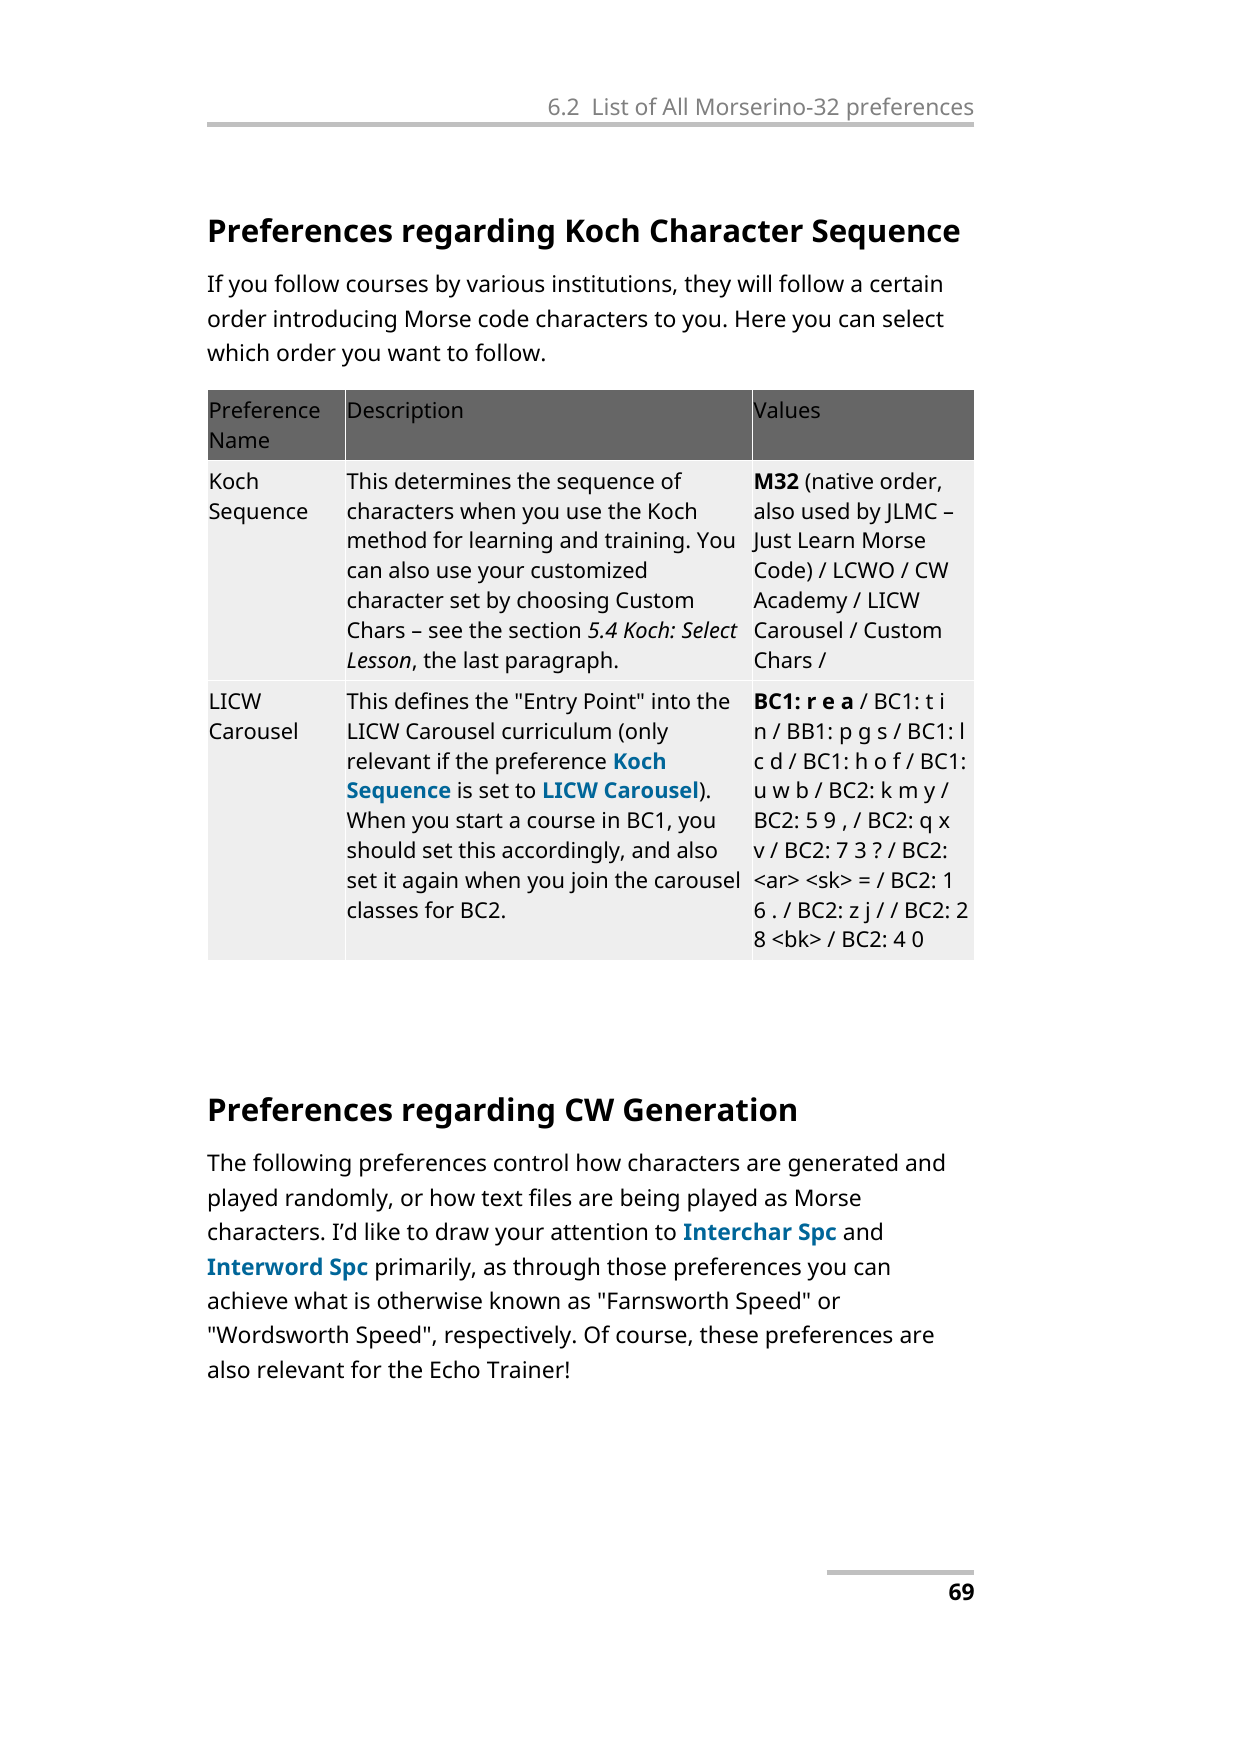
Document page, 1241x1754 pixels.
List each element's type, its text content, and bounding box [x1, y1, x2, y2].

table_cell This determines the sequence of characters when you use the Koch method for learning and training. You can also use your customized character set by choosing Custom Chars – see the section 5.4 Koch: Select Lesson, the last paragraph. [346, 461, 752, 680]
table_header Description [346, 390, 752, 460]
table_cell This defines the "Entry Point" into the LICW Carousel curriculum (only relevant if the preference Koch Sequence is set to LICW Carousel). When you start a course in BC1, you should set this accordingly, and also set it again when you join the carousel classes for BC2. [346, 681, 752, 960]
table_header Values [753, 390, 974, 460]
table_cell Koch Sequence [208, 461, 345, 680]
text The following preferences control how characters are generated and played randomly, or how text files are being played as Morse characters. I’d like to draw your attention to Interchar Spc and Interword Spc primarily, as through those preferences you can achieve what is otherwise known as "Farnsworth Speed" or "Wordsworth Speed", respectively. Of course, these preferences are also relevant for the Echo Trainer! [207, 1147, 974, 1385]
subtitle Preferences regarding CW Generation [207, 1086, 974, 1131]
table_cell BC1: r e a / BC1: t i n / BB1: p g s / BC1: l c d / BC1: h o f / BC1: u w b / BC2: k m y / BC2: 5 9 , / BC2: q x v / BC2: 7 3 ? / BC2: <ar> <sk> = / BC2: 1 6 . / BC2: z j / / BC2: 2 8 <bk> / BC2: 4 0 [753, 681, 974, 960]
table_header Preference Name [208, 390, 345, 460]
table_cell LICW Carousel [208, 681, 345, 960]
table_cell M32 (native order, also used by JLMC – Just Learn Morse Code) / LCWO / CW Academy / LICW Carousel / Custom Chars / [753, 461, 974, 680]
text If you follow courses by various institutions, they will follow a certain order introducing Morse code characters to you. Here you can select which order you want to follow. [207, 268, 974, 368]
subtitle Preferences regarding Koch Character Sequence [207, 207, 974, 251]
